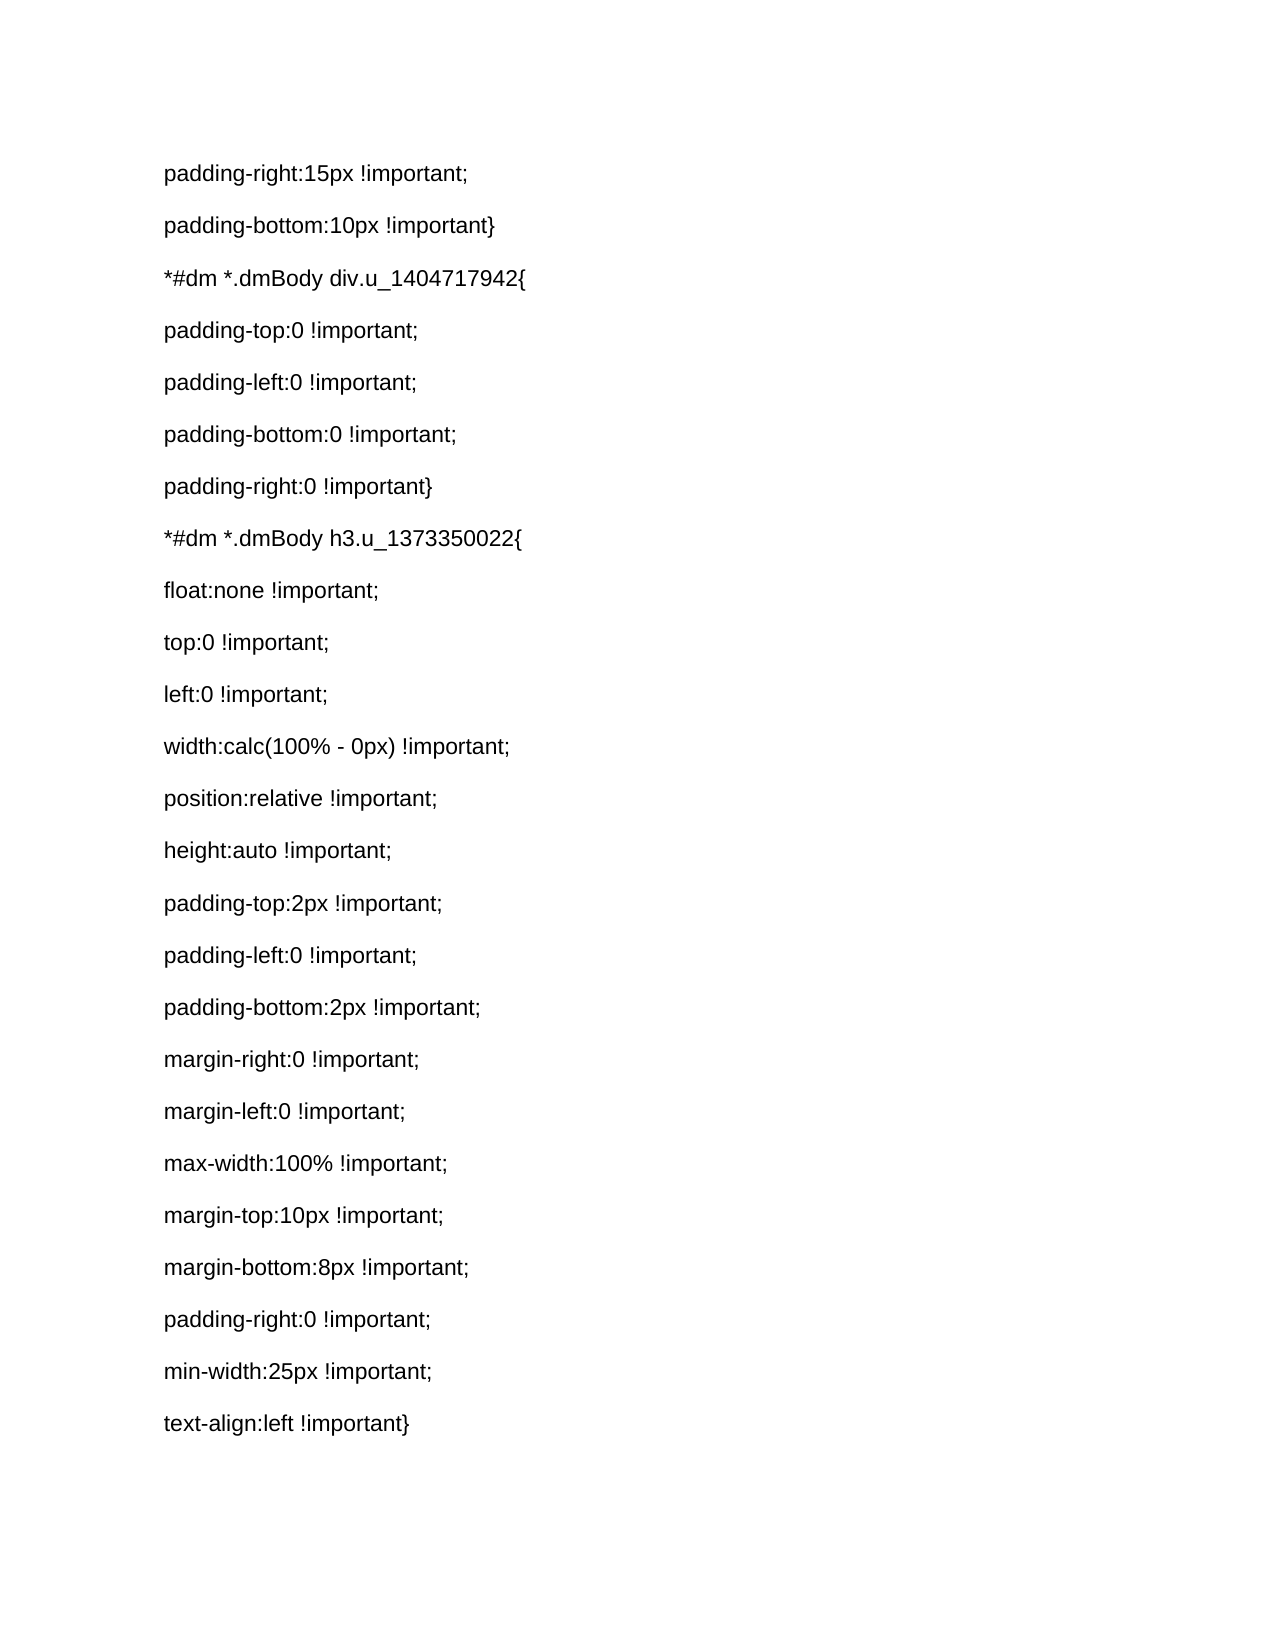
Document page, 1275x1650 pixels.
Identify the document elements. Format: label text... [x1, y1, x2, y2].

table_cell padding-left:0 !important; [153, 931, 1125, 983]
table_cell *#dm *.dmBody div.u_1404717942{ [153, 254, 1125, 306]
table_cell top:0 !important; [153, 619, 1125, 671]
table_cell padding-bottom:10px !important} [153, 202, 1125, 254]
table_cell height:auto !important; [153, 827, 1125, 879]
table_cell padding-bottom:2px !important; [153, 983, 1125, 1035]
table_cell float:none !important; [153, 567, 1125, 619]
table_cell min-width:25px !important; [153, 1348, 1125, 1400]
table_cell max-width:100% !important; [153, 1140, 1125, 1192]
table_cell padding-top:2px !important; [153, 879, 1125, 931]
table_cell width:calc(100% - 0px) !important; [153, 723, 1125, 775]
table_cell padding-bottom:0 !important; [153, 410, 1125, 462]
table_cell padding-top:0 !important; [153, 306, 1125, 358]
table_cell padding-right:0 !important} [153, 463, 1125, 514]
table_cell padding-right:15px !important; [153, 150, 1125, 202]
table_cell *#dm *.dmBody h3.u_1373350022{ [153, 515, 1125, 567]
table_cell margin-right:0 !important; [153, 1035, 1125, 1087]
table_cell padding-right:0 !important; [153, 1296, 1125, 1348]
table_cell margin-top:10px !important; [153, 1192, 1125, 1244]
table_cell left:0 !important; [153, 671, 1125, 723]
table_cell margin-left:0 !important; [153, 1088, 1125, 1139]
table_cell padding-left:0 !important; [153, 358, 1125, 410]
table_cell position:relative !important; [153, 775, 1125, 827]
table_cell text-align:left !important} [153, 1400, 1125, 1452]
table_cell margin-bottom:8px !important; [153, 1244, 1125, 1296]
